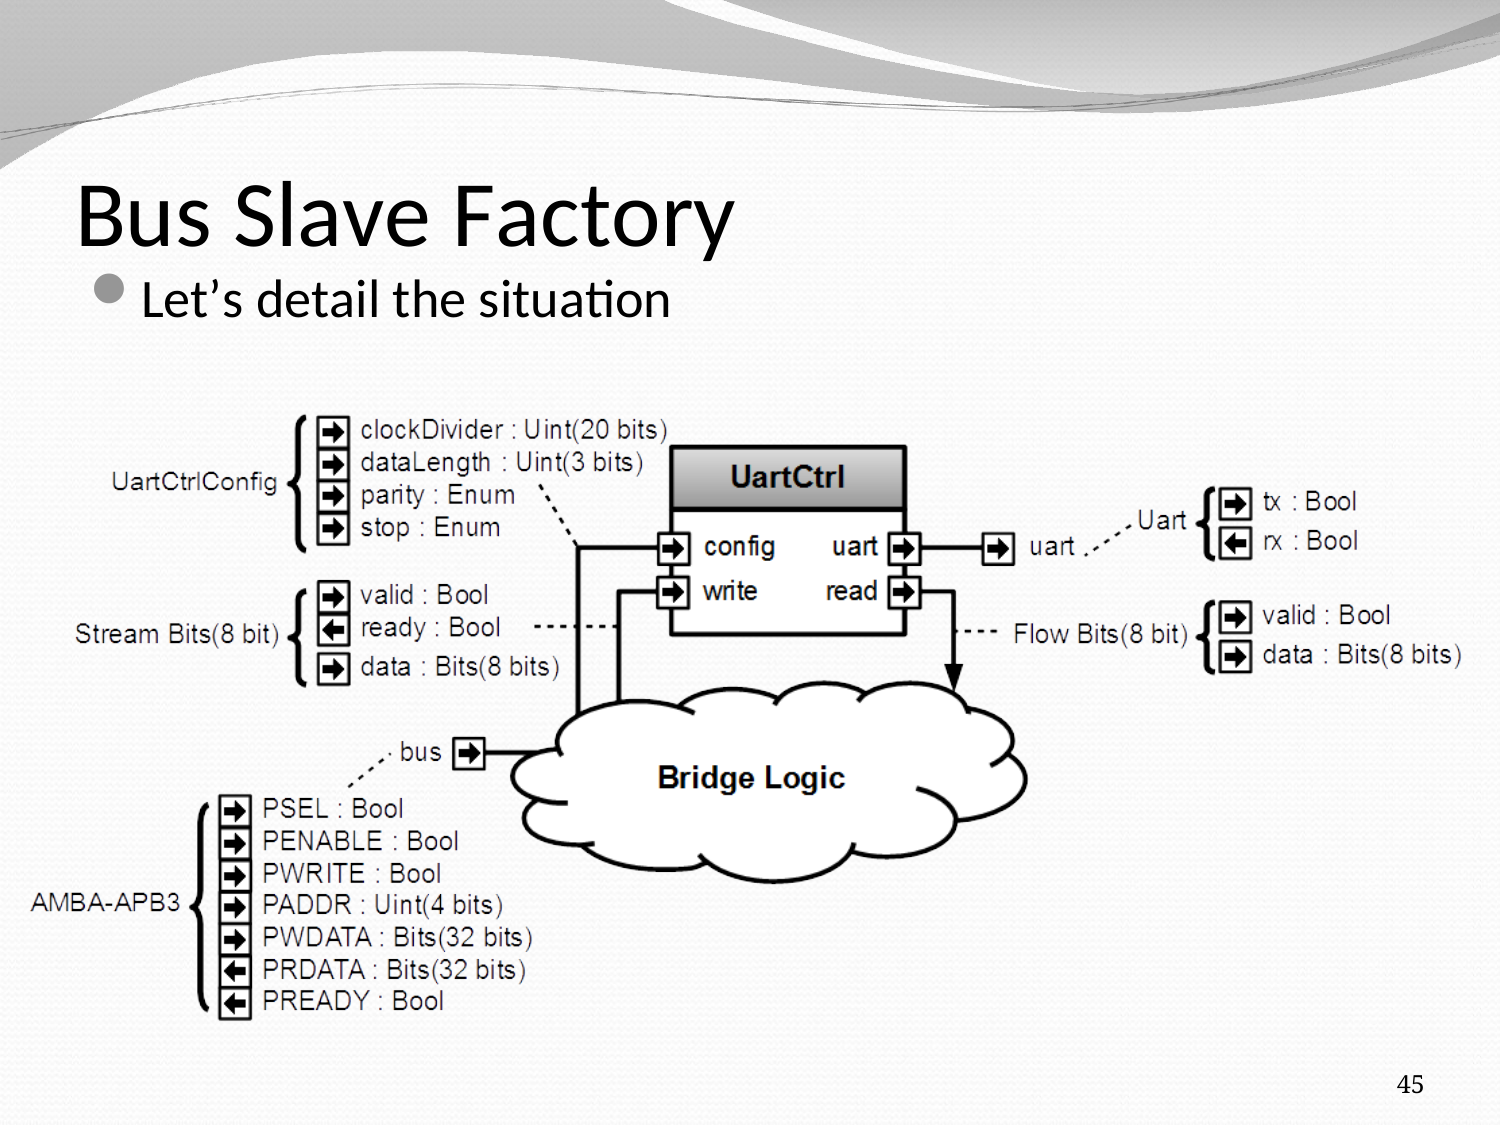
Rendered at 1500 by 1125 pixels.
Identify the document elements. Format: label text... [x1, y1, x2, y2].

list Let’s detail the situation [74, 255, 1459, 408]
picture [0, 0, 1500, 1125]
title Bus Slave Factory [75, 78, 1426, 255]
text_box [1299, 1042, 1426, 1103]
